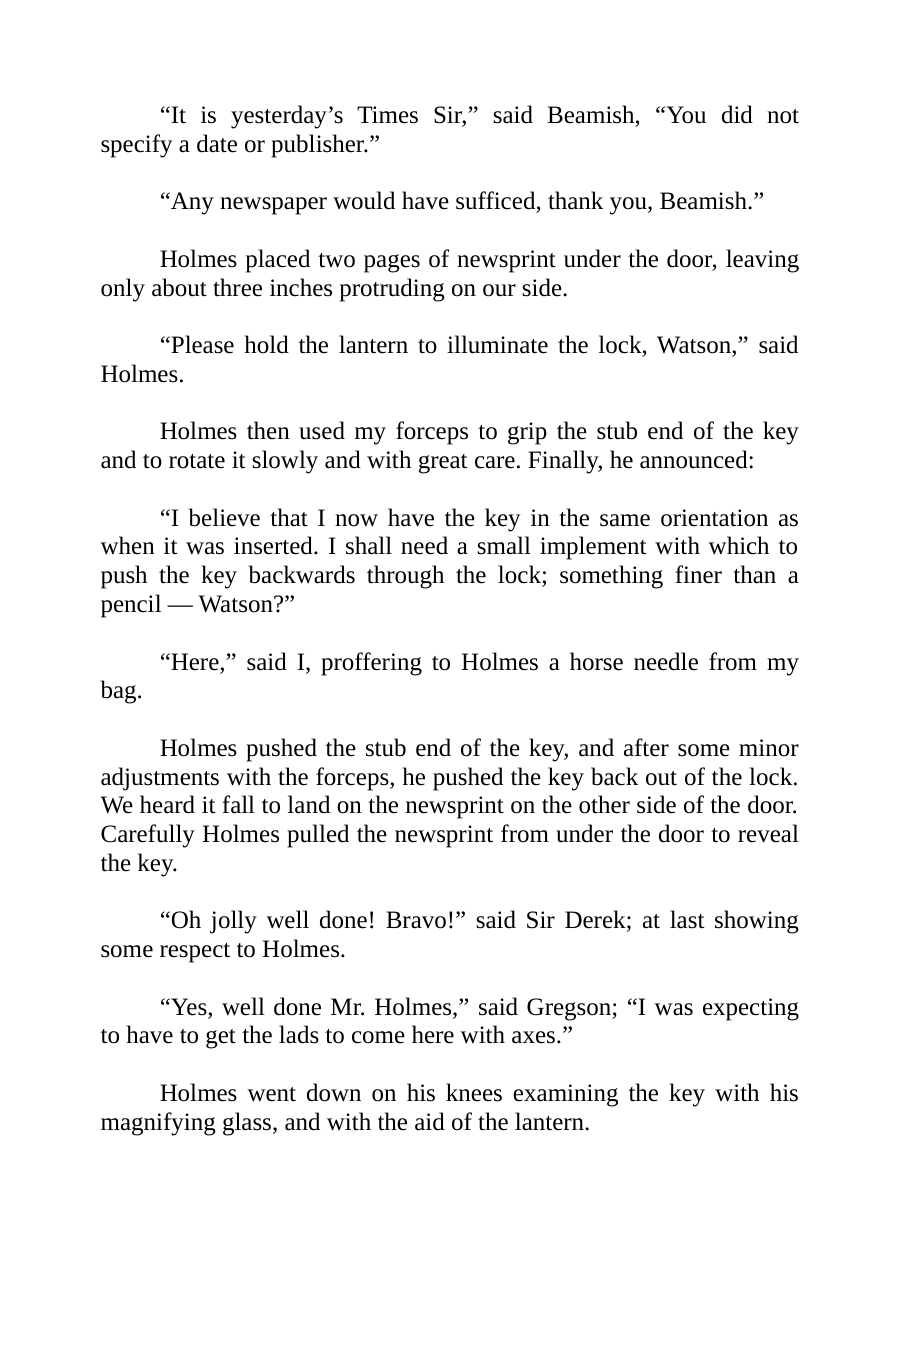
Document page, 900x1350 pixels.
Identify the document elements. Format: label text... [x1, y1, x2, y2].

text “I believe that I now have the key in the same orientation as when it was inserted. I shall need a small implement with which to push the key backwards through the lock; something finer than a pencil ― Watson?” [100, 503, 799, 618]
text “Here,” said I, proffering to Holmes a horse needle from my bag. [100, 647, 799, 704]
text “Any newspaper would have sufficed, thank you, Beamish.” [100, 187, 799, 215]
text Holmes went down on his knees examining the key with his magnifying glass, and with the aid of the lantern. [100, 1078, 799, 1135]
text Holmes placed two pages of newsprint under the door, leaving only about three inches protruding on our side. [100, 244, 799, 302]
text “Yes, well done Mr. Holmes,” said Gregson; “I was expecting to have to get the lads to come here with axes.” [100, 992, 799, 1049]
text Holmes then used my forceps to grip the stub end of the key and to rotate it slowly and with great care. Finally, he announced: [100, 417, 799, 474]
text Holmes pushed the stub end of the key, and after some minor adjustments with the forceps, he pushed the key back out of the lock. We heard it fall to land on the newsprint on the other side of the door. Carefully Holmes pulled the newsprint from under the door to reveal the key. [100, 733, 799, 877]
text “Please hold the lantern to illuminate the lock, Watson,” said Holmes. [100, 330, 799, 388]
text “Oh jolly well done! Bravo!” said Sir Derek; at last showing some respect to Holmes. [100, 905, 799, 963]
text “It is yesterday’s Times Sir,” said Beamish, “You did not specify a date or publisher.” [100, 100, 799, 158]
